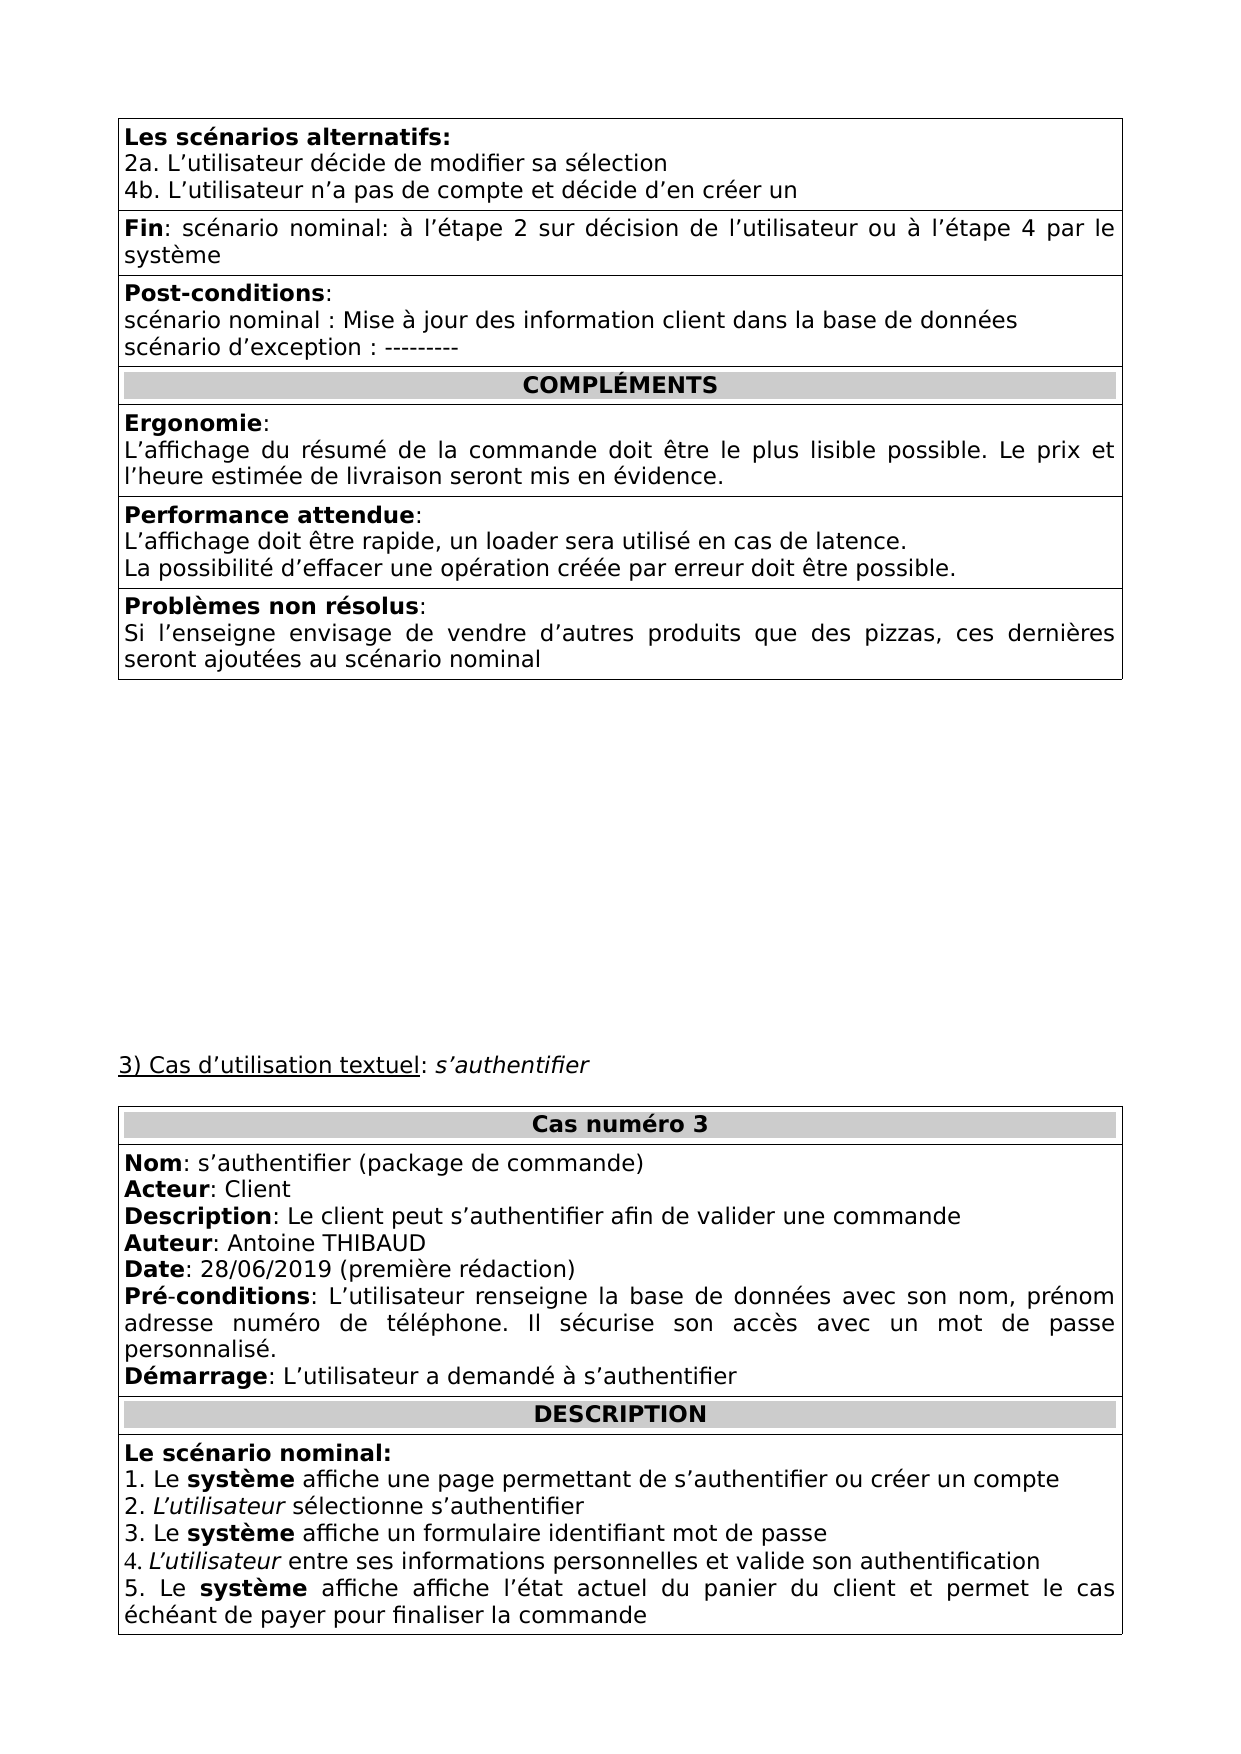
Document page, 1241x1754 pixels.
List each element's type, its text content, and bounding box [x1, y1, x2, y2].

table_cell Performance attendue: L’affichage doit être rapide, un loader sera utilisé en cas de latence. La possibilité d’effacer une opération créée par erreur doit être possible. [119, 497, 1122, 587]
table_cell Fin: scénario nominal: à l’étape 2 sur décision de l’utilisateur ou à l’étape 4 par le système [119, 211, 1122, 274]
table_cell Post-conditions: scénario nominal : Mise à jour des information client dans la base de données scénario d’exception : --------- [119, 276, 1122, 366]
table_cell COMPLÉMENTS [119, 367, 1122, 404]
table_cell Les scénarios alternatifs: 2a. L’utilisateur décide de modifier sa sélection 4b. L’utilisateur n’a pas de compte et décide d’en créer un [119, 119, 1122, 210]
table_cell DESCRIPTION [119, 1397, 1122, 1434]
table_header Cas numéro 3 [119, 1107, 1122, 1144]
table_cell Le scénario nominal: 1. Le système affiche une page permettant de s’authentifier ou créer un compte 2. L’utilisateur sélectionne s’authentifier 3. Le système affiche un formulaire identifiant mot de passe 4. L’utilisateur entre ses informations personnelles et valide son authentification 5. Le système affiche affiche l’état actuel du panier du client et permet le cas échéant de payer pour finaliser la commande [119, 1435, 1122, 1634]
text 3) Cas d’utilisation textuel: s’authentifier [118, 1052, 1122, 1079]
table_cell Nom: s’authentifier (package de commande) Acteur: Client Description: Le client peut s’authentifier afin de valider une commande Auteur: Antoine THIBAUD Date: 28/06/2019 (première rédaction) Pré-conditions: L’utilisateur renseigne la base de données avec son nom, prénom adresse numéro de téléphone. Il sécurise son accès avec un mot de passe personnalisé. Démarrage: L’utilisateur a demandé à s’authentifier [119, 1145, 1122, 1396]
table_cell Ergonomie: L’affichage du résumé de la commande doit être le plus lisible possible. Le prix et l’heure estimée de livraison seront mis en évidence. [119, 405, 1122, 496]
table_cell Problèmes non résolus: Si l’enseigne envisage de vendre d’autres produits que des pizzas, ces dernières seront ajoutées au scénario nominal [119, 589, 1122, 679]
